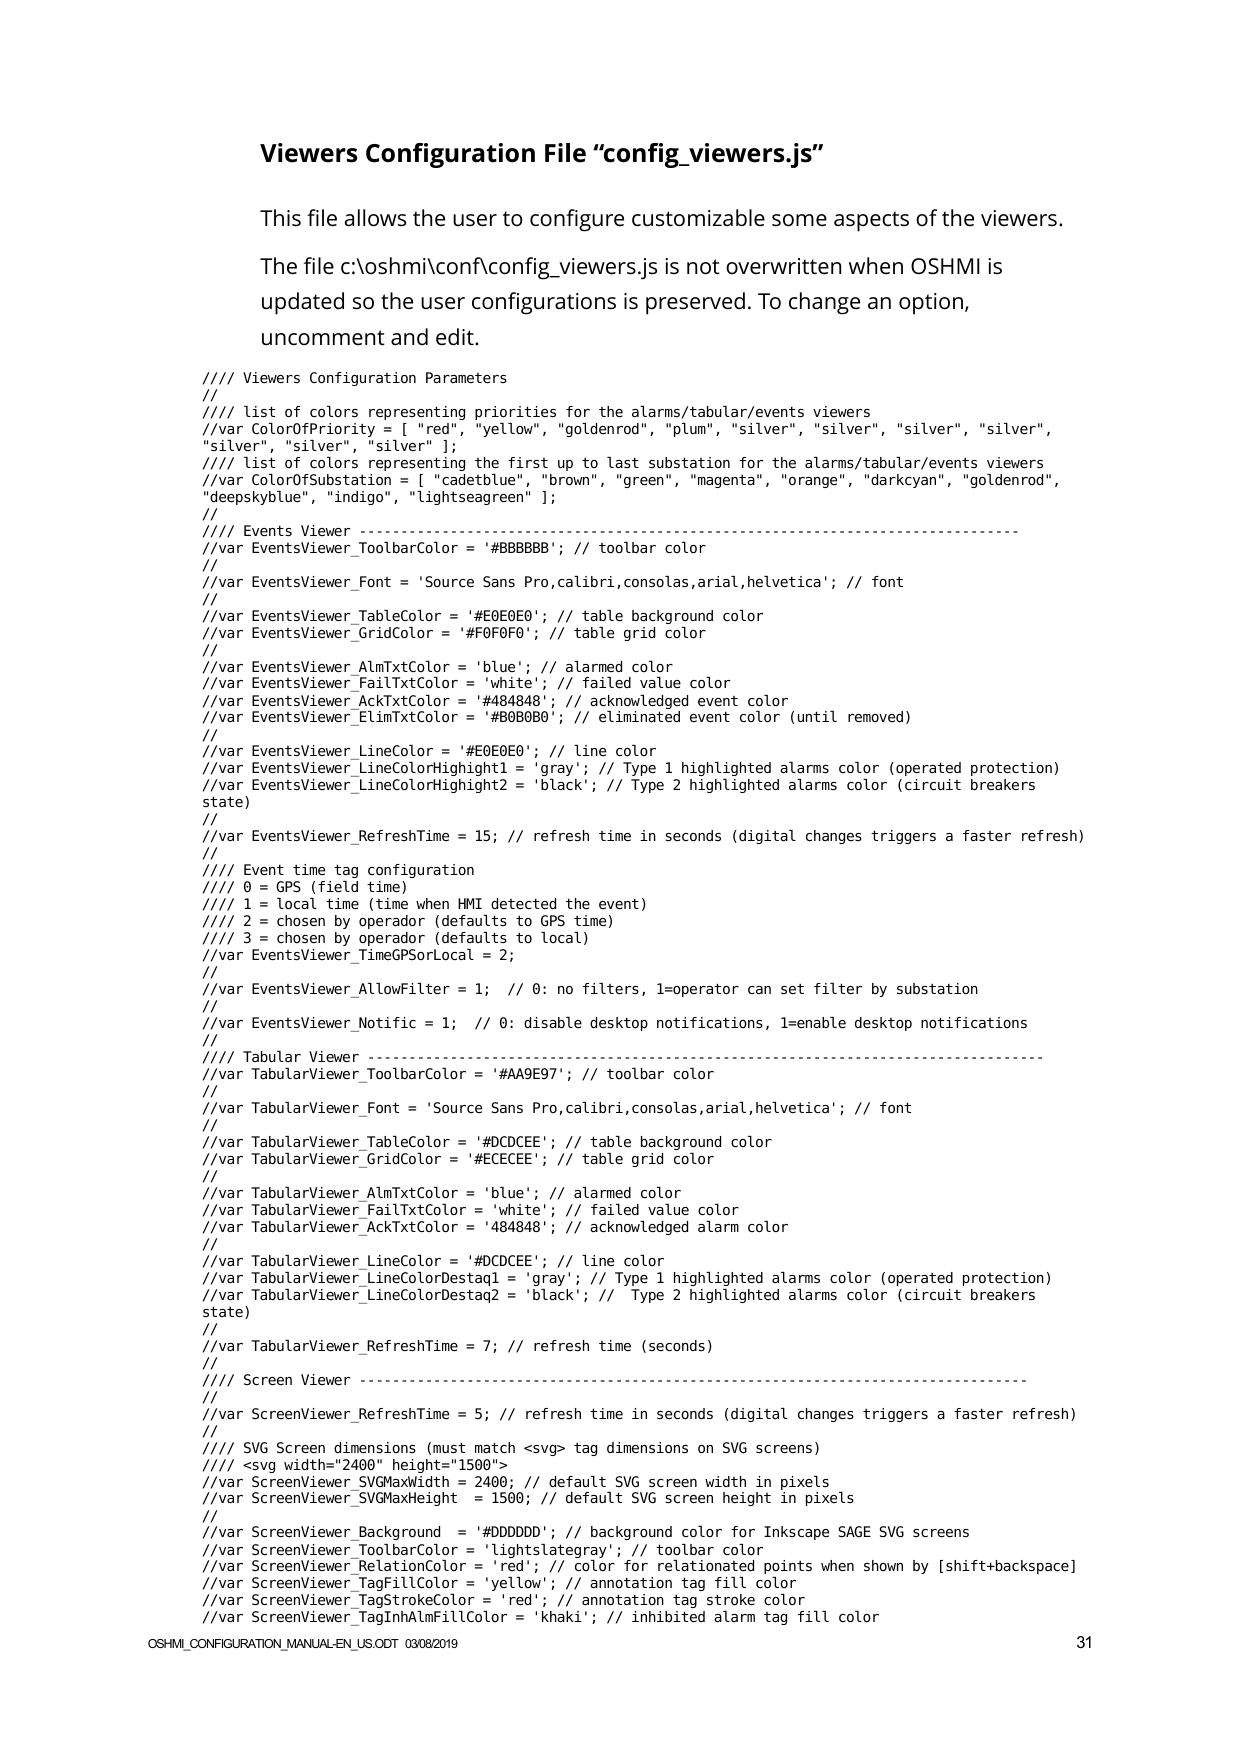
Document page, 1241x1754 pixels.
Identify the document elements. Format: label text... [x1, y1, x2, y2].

text //var TabularViewer_TableColor = '#DCDCEE'; // table background color [202, 1134, 1093, 1151]
text //var TabularViewer_AlmTxtColor = 'blue'; // alarmed color [202, 1185, 1093, 1202]
text // [202, 557, 1093, 573]
text //// 0 = GPS (field time) [202, 879, 1093, 896]
text //var TabularViewer_Font = 'Source Sans Pro,calibri,consolas,arial,helvetica'; // font [202, 1100, 1093, 1117]
text The file c:\oshmi\conf\config_viewers.js is not overwritten when OSHMI is updated so the user configurations is preserved. To change an option, uncomment and edit. [260, 251, 1093, 352]
text //var ScreenViewer_TagStrokeColor = 'red'; // annotation tag stroke color [202, 1592, 1093, 1609]
text // [202, 1321, 1093, 1338]
text //var EventsViewer_LineColorHighight1 = 'gray'; // Type 1 highlighted alarms color (operated protection) [202, 760, 1093, 777]
text //var ScreenViewer_SVGMaxHeight = 1500; // default SVG screen height in pixels [202, 1490, 1093, 1507]
text //var EventsViewer_TableColor = '#E0E0E0'; // table background color [202, 607, 1093, 624]
text // [202, 1354, 1093, 1372]
text //var TabularViewer_LineColor = '#DCDCEE'; // line color [202, 1253, 1093, 1270]
text // [202, 998, 1093, 1015]
subtitle Viewers Configuration File “config_viewers.js” [260, 136, 1093, 170]
text // [202, 506, 1093, 523]
text //var ScreenViewer_ToolbarColor = 'lightslategray'; // toolbar color [202, 1541, 1093, 1558]
text //// list of colors representing the first up to last substation for the alarms/tabular/events viewers [202, 455, 1093, 472]
text // [202, 964, 1093, 981]
text //// Events Viewer -------------------------------------------------------------------------------- [202, 523, 1093, 539]
text //var EventsViewer_LineColor = '#E0E0E0'; // line color [202, 743, 1093, 760]
text //var TabularViewer_AckTxtColor = '484848'; // acknowledged alarm color [202, 1219, 1093, 1236]
text //var EventsViewer_AckTxtColor = '#484848'; // acknowledged event color [202, 692, 1093, 709]
text //var EventsViewer_ElimTxtColor = '#B0B0B0'; // eliminated event color (until removed) [202, 709, 1093, 726]
text //var ScreenViewer_RelationColor = 'red'; // color for relationated points when shown by [shift+backspace] [202, 1558, 1093, 1575]
text //// SVG Screen dimensions (must match <svg> tag dimensions on SVG screens) [202, 1439, 1093, 1456]
text //var ScreenViewer_TagInhAlmFillColor = 'khaki'; // inhibited alarm tag fill color [202, 1609, 1093, 1626]
text //var EventsViewer_Font = 'Source Sans Pro,calibri,consolas,arial,helvetica'; // font [202, 573, 1093, 591]
text //var EventsViewer_AlmTxtColor = 'blue'; // alarmed color [202, 658, 1093, 675]
text //var TabularViewer_LineColorDestaq1 = 'gray'; // Type 1 highlighted alarms color (operated protection) [202, 1270, 1093, 1287]
text //var EventsViewer_TimeGPSorLocal = 2; [202, 947, 1093, 964]
text // [202, 591, 1093, 607]
text // [202, 1236, 1093, 1253]
text // [202, 1168, 1093, 1185]
text //var TabularViewer_RefreshTime = 7; // refresh time (seconds) [202, 1338, 1093, 1354]
text // [202, 1422, 1093, 1439]
text // [202, 1083, 1093, 1100]
text //var ScreenViewer_RefreshTime = 5; // refresh time in seconds (digital changes triggers a faster refresh) [202, 1406, 1093, 1422]
text //var EventsViewer_Notific = 1; // 0: disable desktop notifications, 1=enable desktop notifications [202, 1015, 1093, 1032]
text //var TabularViewer_GridColor = '#ECECEE'; // table grid color [202, 1151, 1093, 1168]
text // [202, 387, 1093, 404]
text //var ScreenViewer_TagFillColor = 'yellow'; // annotation tag fill color [202, 1575, 1093, 1592]
text //// <svg width="2400" height="1500"> [202, 1456, 1093, 1473]
text //var EventsViewer_RefreshTime = 15; // refresh time in seconds (digital changes triggers a faster refresh) [202, 828, 1093, 845]
text //var ScreenViewer_SVGMaxWidth = 2400; // default SVG screen width in pixels [202, 1473, 1093, 1490]
text // [202, 1388, 1093, 1406]
text //var EventsViewer_GridColor = '#F0F0F0'; // table grid color [202, 624, 1093, 641]
text // [202, 1032, 1093, 1049]
text //var EventsViewer_FailTxtColor = 'white'; // failed value color [202, 675, 1093, 692]
text //var TabularViewer_ToolbarColor = '#AA9E97'; // toolbar color [202, 1066, 1093, 1083]
text This file allows the user to configure customizable some aspects of the viewers. [260, 203, 1093, 233]
text // [202, 1117, 1093, 1134]
text // [202, 641, 1093, 658]
text //// Tabular Viewer ---------------------------------------------------------------------------------- [202, 1049, 1093, 1066]
text //var ScreenViewer_Background = '#DDDDDD'; // background color for Inkscape SAGE SVG screens [202, 1524, 1093, 1541]
text //// list of colors representing priorities for the alarms/tabular/events viewers [202, 404, 1093, 421]
text // [202, 811, 1093, 828]
text //var TabularViewer_FailTxtColor = 'white'; // failed value color [202, 1202, 1093, 1219]
text //// Screen Viewer --------------------------------------------------------------------------------- [202, 1372, 1093, 1388]
text //var EventsViewer_LineColorHighight2 = 'black'; // Type 2 highlighted alarms color (circuit breakers state) [202, 777, 1093, 811]
text //var ColorOfSubstation = [ "cadetblue", "brown", "green", "magenta", "orange", "darkcyan", "goldenrod", "deepskyblue", "indigo", "lightseagreen" ]; [202, 472, 1093, 506]
text //// 1 = local time (time when HMI detected the event) [202, 896, 1093, 913]
text // [202, 845, 1093, 862]
text //// Viewers Configuration Parameters [202, 370, 1093, 387]
text //var ColorOfPriority = [ "red", "yellow", "goldenrod", "plum", "silver", "silver", "silver", "silver", "silver", "silver", "silver" ]; [202, 421, 1093, 455]
text //var TabularViewer_LineColorDestaq2 = 'black'; // Type 2 highlighted alarms color (circuit breakers state) [202, 1287, 1093, 1321]
text //// 2 = chosen by operador (defaults to GPS time) [202, 913, 1093, 930]
text //var EventsViewer_AllowFilter = 1; // 0: no filters, 1=operator can set filter by substation [202, 981, 1093, 998]
text //// 3 = chosen by operador (defaults to local) [202, 930, 1093, 947]
text // [202, 726, 1093, 743]
text //// Event time tag configuration [202, 862, 1093, 879]
text //var EventsViewer_ToolbarColor = '#BBBBBB'; // toolbar color [202, 539, 1093, 557]
text // [202, 1507, 1093, 1524]
